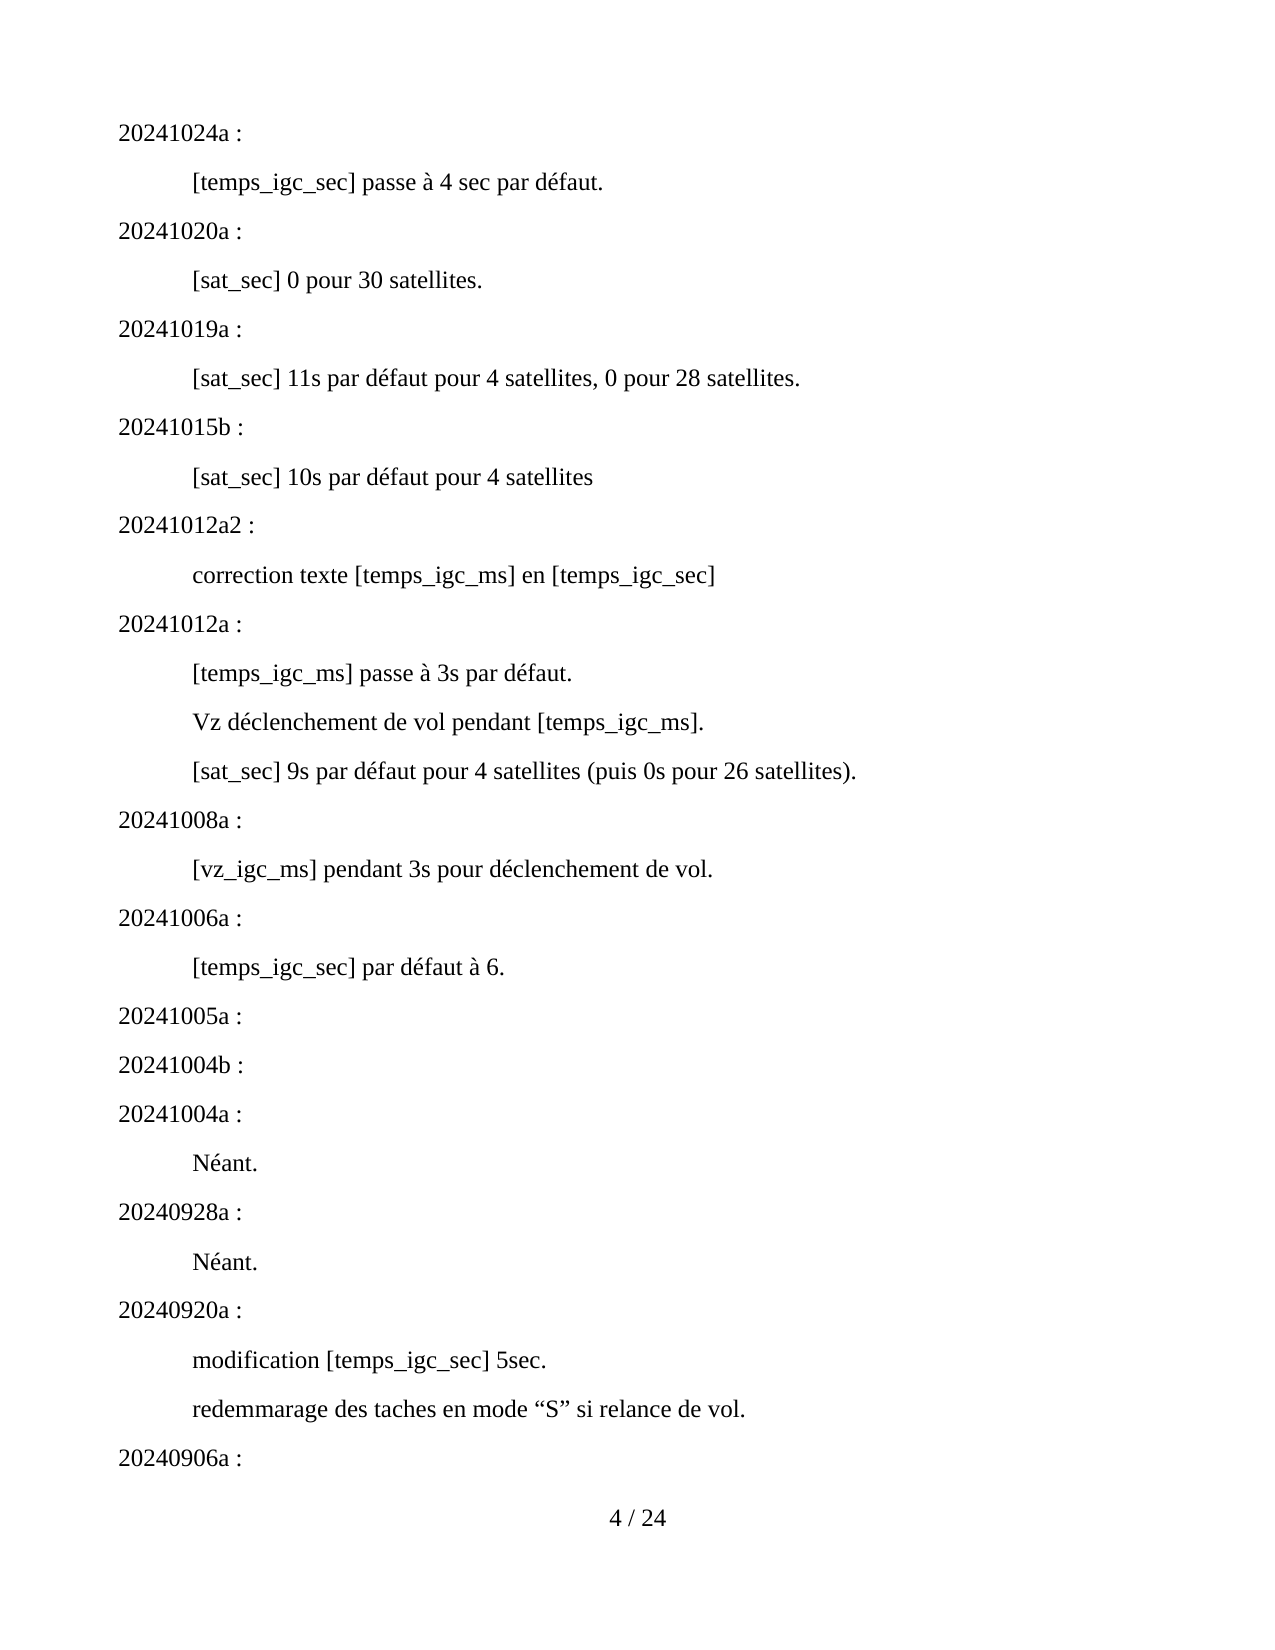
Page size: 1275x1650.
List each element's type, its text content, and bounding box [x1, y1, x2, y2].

text [sat_sec] 10s par défaut pour 4 satellites [118, 462, 1157, 490]
text [sat_sec] 9s par défaut pour 4 satellites (puis 0s pour 26 satellites). [118, 756, 1157, 785]
text [temps_igc_sec] passe à 4 sec par défaut. [118, 167, 1157, 196]
text 20240928a : [118, 1197, 1157, 1226]
text Néant. [118, 1148, 1157, 1177]
text correction texte [temps_igc_ms] en [temps_igc_sec] [118, 560, 1157, 588]
text Néant. [118, 1247, 1157, 1275]
text 20241005a : [118, 1001, 1157, 1030]
text redemmarage des taches en mode “S” si relance de vol. [118, 1394, 1157, 1422]
text 20240906a : [118, 1443, 1157, 1472]
text [sat_sec] 0 pour 30 satellites. [118, 265, 1157, 294]
text 20241004a : [118, 1099, 1157, 1128]
text 20241020a : [118, 216, 1157, 245]
text 20241008a : [118, 805, 1157, 834]
text 20241004b : [118, 1050, 1157, 1079]
text [temps_igc_sec] par défaut à 6. [118, 952, 1157, 981]
text 20241006a : [118, 903, 1157, 932]
text 20241015b : [118, 412, 1157, 441]
text 20240920a : [118, 1296, 1157, 1324]
text Vz déclenchement de vol pendant [temps_igc_ms]. [118, 707, 1157, 736]
text 20241024a : [118, 118, 1157, 147]
text modification [temps_igc_sec] 5sec. [118, 1345, 1157, 1373]
text [temps_igc_ms] passe à 3s par défaut. [118, 658, 1157, 687]
text [vz_igc_ms] pendant 3s pour déclenchement de vol. [118, 854, 1157, 883]
text [sat_sec] 11s par défaut pour 4 satellites, 0 pour 28 satellites. [118, 363, 1157, 392]
text 20241019a : [118, 314, 1157, 343]
text 20241012a2 : [118, 511, 1157, 539]
text 20241012a : [118, 609, 1157, 637]
